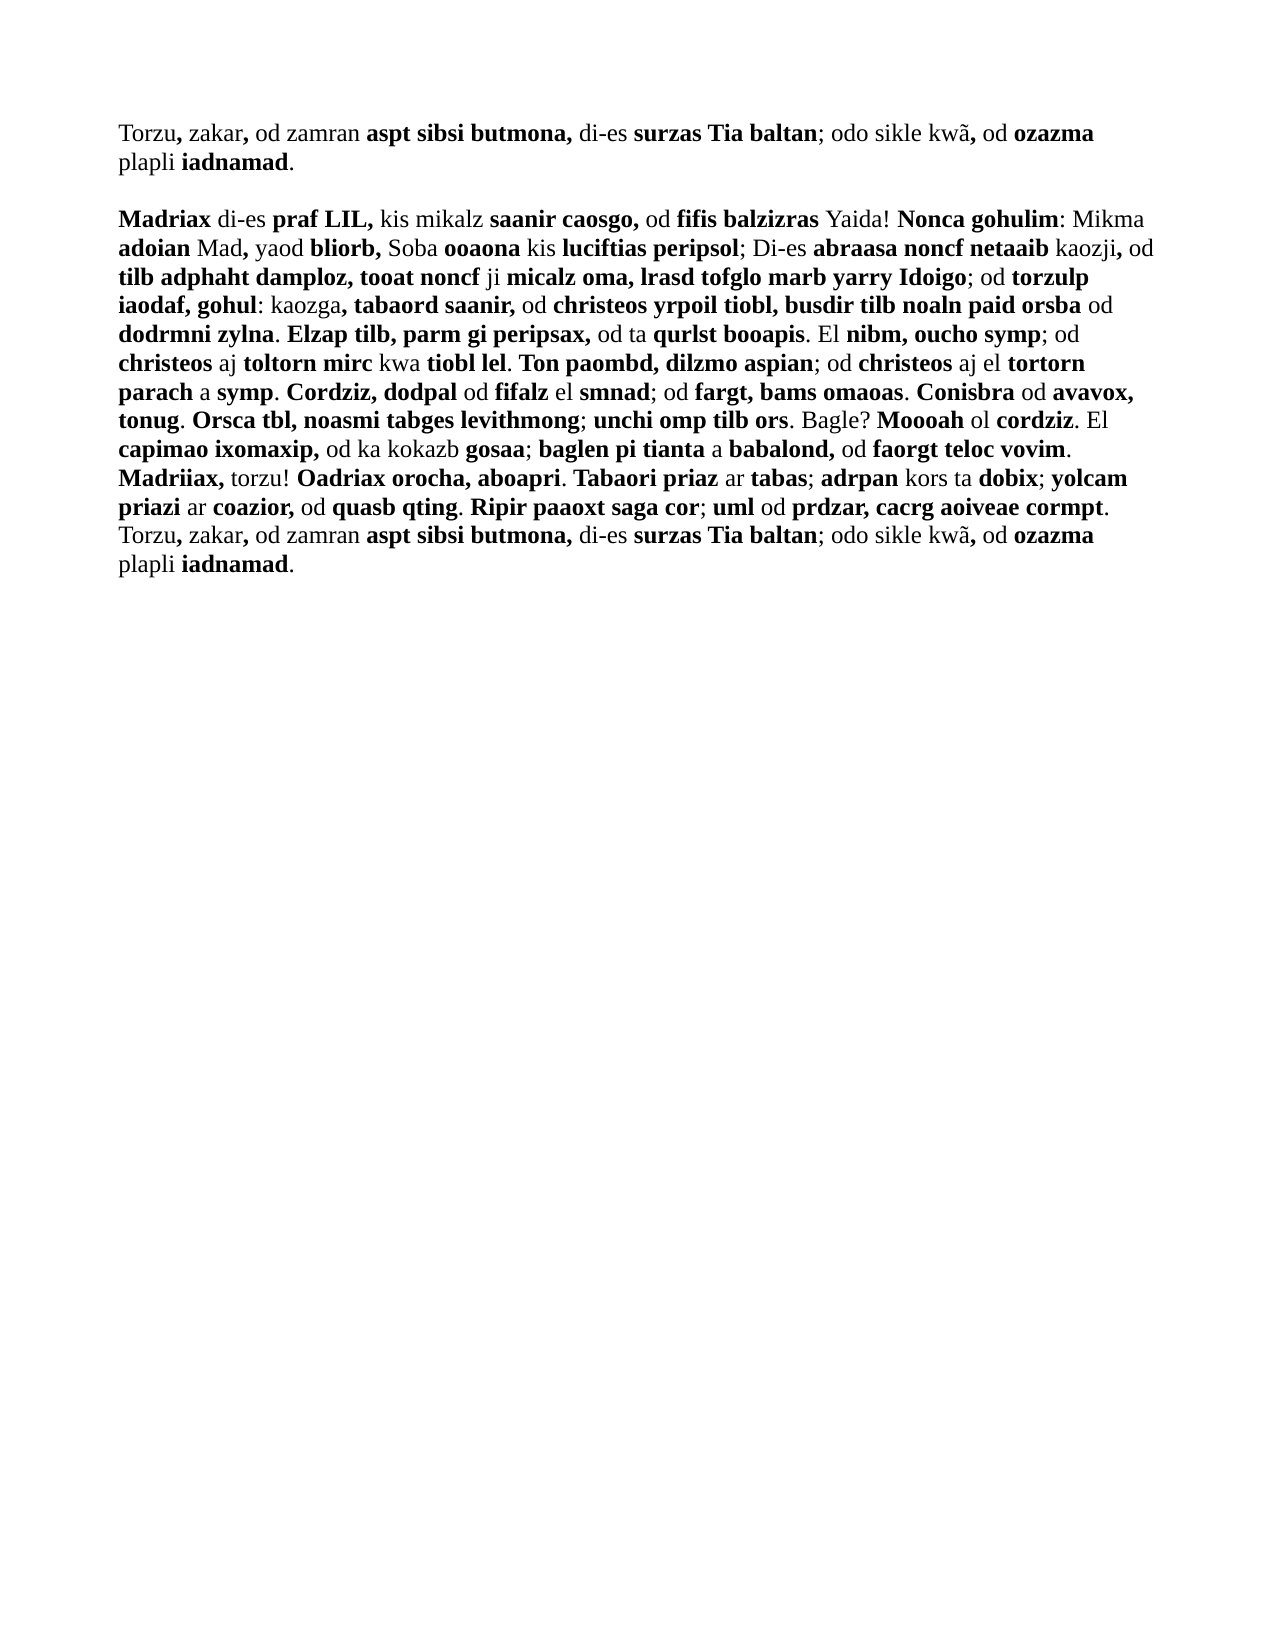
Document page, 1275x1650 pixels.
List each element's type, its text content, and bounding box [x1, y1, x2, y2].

text Madriax di-es praf LIL, kis mikalz saanir caosgo, od fifis balzizras Yaida! Nonca gohulim: Mikma adoian Mad, yaod bliorb, Soba ooaona kis luciftias peripsol; Di-es abraasa noncf netaaib kaozji, od tilb adphaht damploz, tooat noncf ji micalz oma, lrasd tofglo marb yarry Idoigo; od torzulp iaodaf, gohul: kaozga, tabaord saanir, od christeos yrpoil tiobl, busdir tilb noaln paid orsba od dodrmni zylna. Elzap tilb, parm gi peripsax, od ta qurlst booapis. El nibm, oucho symp; od christeos aj toltorn mirc kwa tiobl lel. Ton paombd, dilzmo aspian; od christeos aj el tortorn parach a symp. Cordziz, dodpal od fifalz el smnad; od fargt, bams omaoas. Conisbra od avavox, tonug. Orsca tbl, noasmi tabges levithmong; unchi omp tilb ors. Bagle? Moooah ol cordziz. El capimao ixomaxip, od ka kokazb gosaa; baglen pi tianta a babalond, od faorgt teloc vovim. Madriiax, torzu! Oadriax orocha, aboapri. Tabaori priaz ar tabas; adrpan kors ta dobix; yolcam priazi ar coazior, od quasb qting. Ripir paaoxt saga cor; uml od prdzar, cacrg aoiveae cormpt. Torzu, zakar, od zamran aspt sibsi butmona, di-es surzas Tia baltan; odo sikle kwã, od ozazma plapli iadnamad. [118, 204, 1157, 578]
text Torzu, zakar, od zamran aspt sibsi butmona, di-es surzas Tia baltan; odo sikle kwã, od ozazma plapli iadnamad. [118, 118, 1157, 176]
